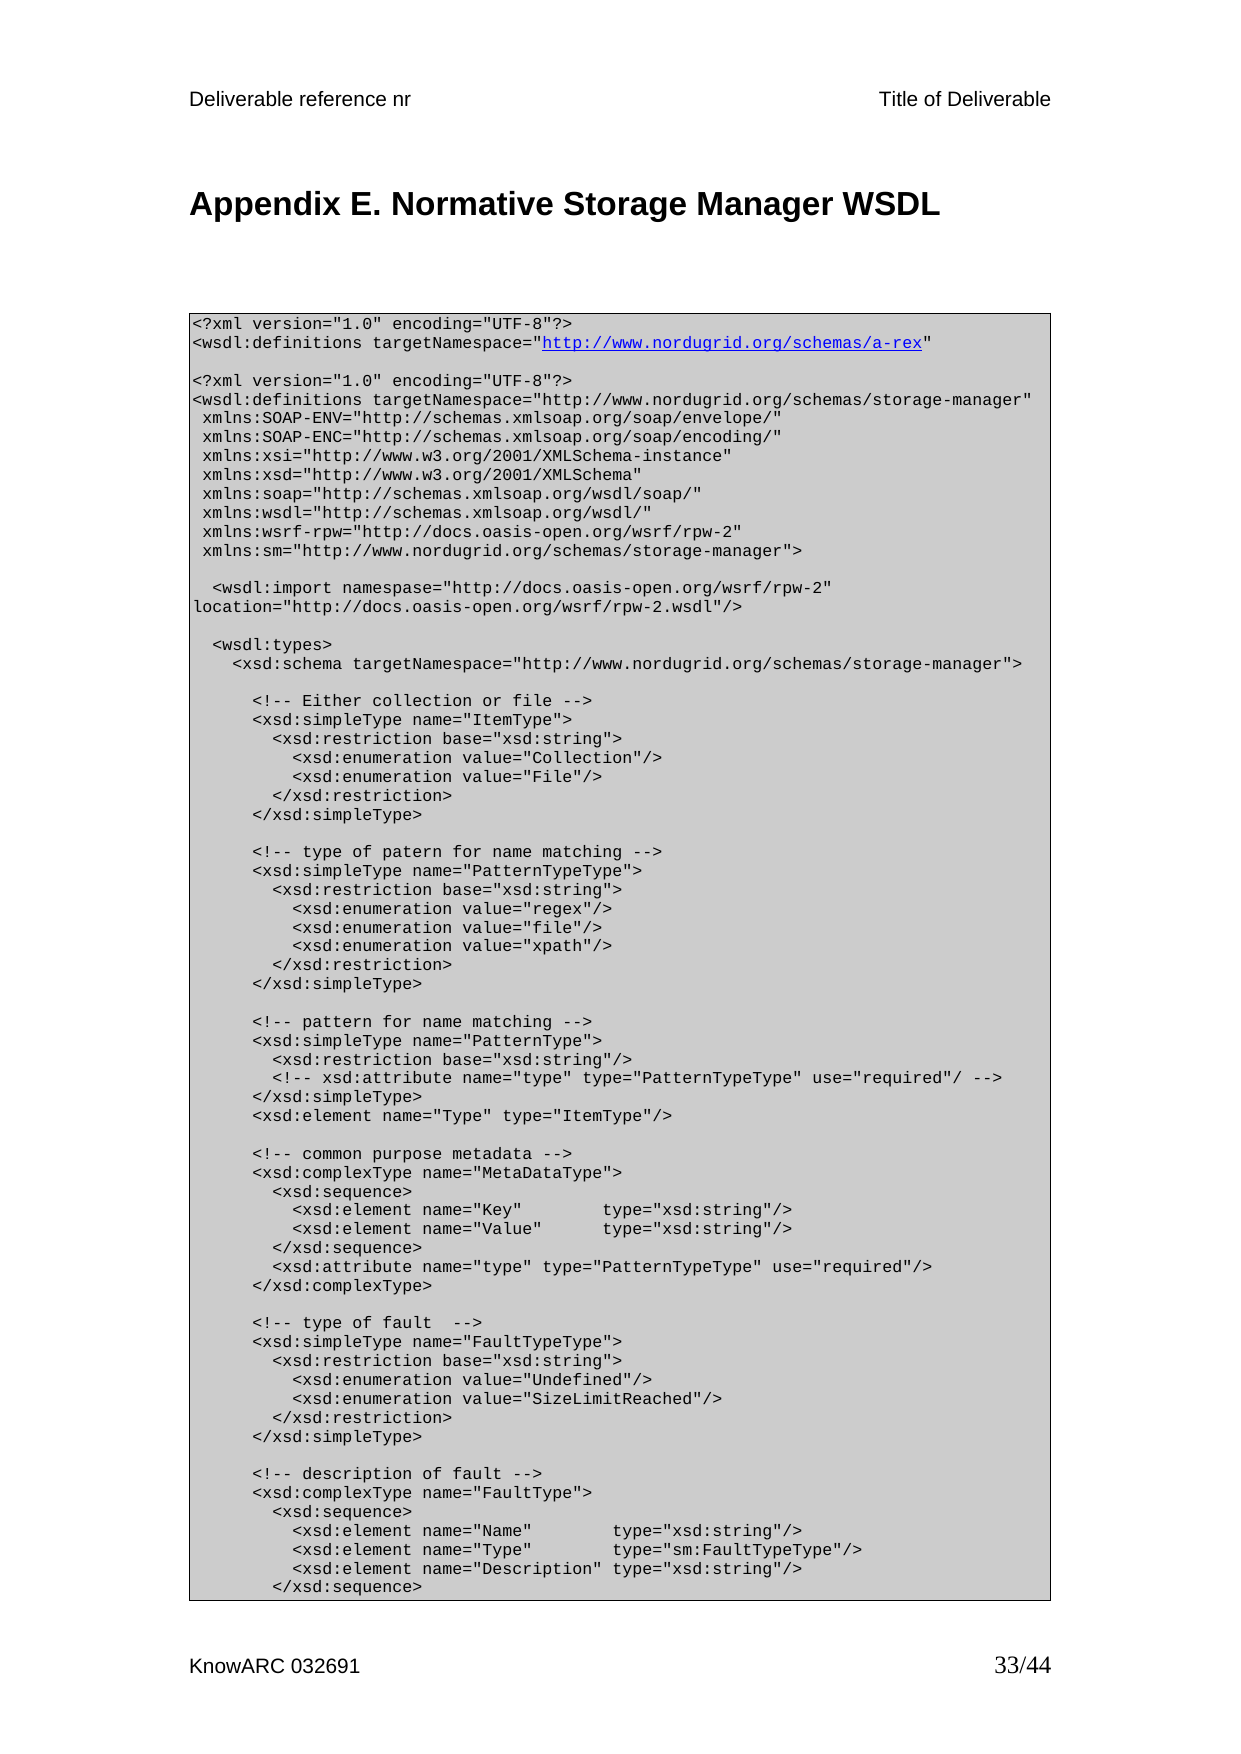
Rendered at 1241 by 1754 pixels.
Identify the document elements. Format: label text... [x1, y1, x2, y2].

text <xsd:restriction base="xsd:string"> [190, 1350, 1050, 1368]
text <xsd:element name="Key" type="xsd:string"/> [190, 1199, 1050, 1218]
text <wsdl:types> [190, 633, 1050, 652]
text <xsd:enumeration value="regex"/> [190, 897, 1050, 916]
text xmlns:SOAP-ENV="http://schemas.xmlsoap.org/soap/envelope/" [190, 407, 1050, 426]
text <xsd:schema targetNamespace="http://www.nordugrid.org/schemas/storage-manager"> [190, 652, 1050, 671]
text <xsd:element name="Type" type="ItemType"/> [190, 1104, 1050, 1123]
text <xsd:enumeration value="File"/> [190, 765, 1050, 784]
text <xsd:complexType name="FaultType"> [190, 1482, 1050, 1501]
text </xsd:simpleType> [190, 1086, 1050, 1104]
text <xsd:enumeration value="file"/> [190, 916, 1050, 935]
text xmlns:wsrf-rpw="http://docs.oasis-open.org/wsrf/rpw-2" [190, 520, 1050, 539]
text <xsd:sequence> [190, 1501, 1050, 1519]
text <xsd:element name="Value" type="xsd:string"/> [190, 1218, 1050, 1237]
text </xsd:simpleType> [190, 973, 1050, 991]
text <xsd:simpleType name="PatternTypeType"> [190, 859, 1050, 878]
text <xsd:enumeration value="xpath"/> [190, 935, 1050, 954]
text <wsdl:definitions targetNamespace="http://www.nordugrid.org/schemas/a-rex" [190, 332, 1050, 350]
text </xsd:complexType> [190, 1274, 1050, 1293]
text <!-- type of fault --> [190, 1312, 1050, 1331]
text <xsd:element name="Type" type="sm:FaultTypeType"/> [190, 1538, 1050, 1557]
text </xsd:restriction> [190, 954, 1050, 973]
text xmlns:sm="http://www.nordugrid.org/schemas/storage-manager"> [190, 539, 1050, 558]
text <xsd:simpleType name="PatternType"> [190, 1029, 1050, 1048]
text xmlns:wsdl="http://schemas.xmlsoap.org/wsdl/" [190, 501, 1050, 520]
text <xsd:simpleType name="FaultTypeType"> [190, 1331, 1050, 1350]
text xmlns:SOAP-ENC="http://schemas.xmlsoap.org/soap/encoding/" [190, 426, 1050, 445]
text </xsd:sequence> [190, 1237, 1050, 1255]
text xmlns:soap="http://schemas.xmlsoap.org/wsdl/soap/" [190, 482, 1050, 501]
text <xsd:attribute name="type" type="PatternTypeType" use="required"/> [190, 1255, 1050, 1274]
text <!-- type of patern for name matching --> [190, 841, 1050, 859]
text <xsd:simpleType name="ItemType"> [190, 709, 1050, 727]
subtitle Normative Storage Manager WSDL [189, 185, 1051, 222]
text </xsd:sequence> [190, 1576, 1050, 1600]
text <!-- Either collection or file --> [190, 690, 1050, 709]
text <xsd:element name="Description" type="xsd:string"/> [190, 1557, 1050, 1576]
text <xsd:enumeration value="Collection"/> [190, 746, 1050, 765]
text <xsd:sequence> [190, 1180, 1050, 1199]
text <xsd:enumeration value="SizeLimitReached"/> [190, 1387, 1050, 1406]
text <xsd:element name="Name" type="xsd:string"/> [190, 1519, 1050, 1538]
text <?xml version="1.0" encoding="UTF-8"?> [190, 369, 1050, 388]
text <!-- common purpose metadata --> [190, 1142, 1050, 1161]
text <xsd:restriction base="xsd:string"/> [190, 1048, 1050, 1067]
text <?xml version="1.0" encoding="UTF-8"?> [190, 314, 1050, 332]
text </xsd:simpleType> [190, 1425, 1050, 1444]
text <!-- description of fault --> [190, 1463, 1050, 1482]
text </xsd:restriction> [190, 1406, 1050, 1425]
text <xsd:complexType name="MetaDataType"> [190, 1161, 1050, 1180]
text <wsdl:definitions targetNamespace="http://www.nordugrid.org/schemas/storage-manager" [190, 388, 1050, 407]
text </xsd:simpleType> [190, 803, 1050, 822]
text </xsd:restriction> [190, 784, 1050, 803]
text <xsd:restriction base="xsd:string"> [190, 727, 1050, 746]
text <!-- xsd:attribute name="type" type="PatternTypeType" use="required"/ --> [190, 1067, 1050, 1086]
text <wsdl:import namespase="http://docs.oasis-open.org/wsrf/rpw-2" location="http://docs.oasis-open.org/wsrf/rpw-2.wsdl"/> [190, 577, 1050, 614]
text <xsd:restriction base="xsd:string"> [190, 878, 1050, 897]
text xmlns:xsi="http://www.w3.org/2001/XMLSchema-instance" [190, 445, 1050, 463]
text xmlns:xsd="http://www.w3.org/2001/XMLSchema" [190, 463, 1050, 482]
text <!-- pattern for name matching --> [190, 1010, 1050, 1029]
text <xsd:enumeration value="Undefined"/> [190, 1368, 1050, 1387]
